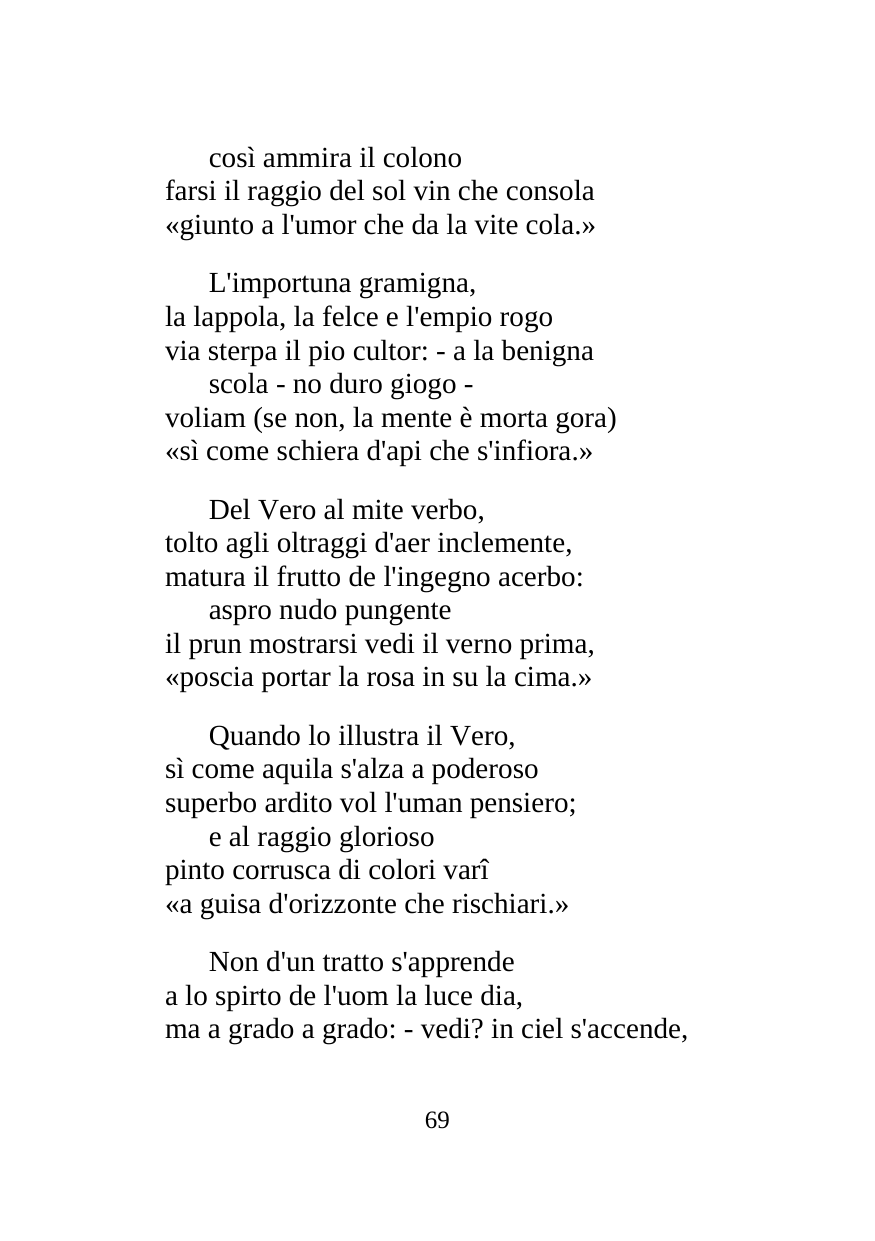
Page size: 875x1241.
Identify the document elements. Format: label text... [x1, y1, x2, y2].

text aspro nudo pungente il prun mostrarsi vedi il verno prima, «poscia portar la rosa in su la cima.» [165, 592, 768, 693]
text scola - no duro giogo - voliam (se non, la mente è morta gora) «sì come schiera d'api che s'infiora.» [165, 366, 768, 467]
text e al raggio glorioso pinto corrusca di colori varî «a guisa d'orizzonte che rischiari.» [165, 819, 768, 919]
text L'importuna gramigna, la lappola, la felce e l'empio rogo via sterpa il pio cultor: - a la benigna [165, 266, 768, 366]
text Non d'un tratto s'apprende a lo spirto de l'uom la luce dia, ma a grado a grado: - vedi? in ciel s'accende, [165, 944, 768, 1045]
text Quando lo illustra il Vero, sì come aquila s'alza a poderoso superbo ardito vol l'uman pensiero; [165, 718, 768, 819]
text così ammira il colono farsi il raggio del sol vin che consola «giunto a l'umor che da la vite cola.» [165, 140, 768, 241]
text Del Vero al mite verbo, tolto agli oltraggi d'aer inclemente, matura il frutto de l'ingegno acerbo: [165, 492, 768, 592]
